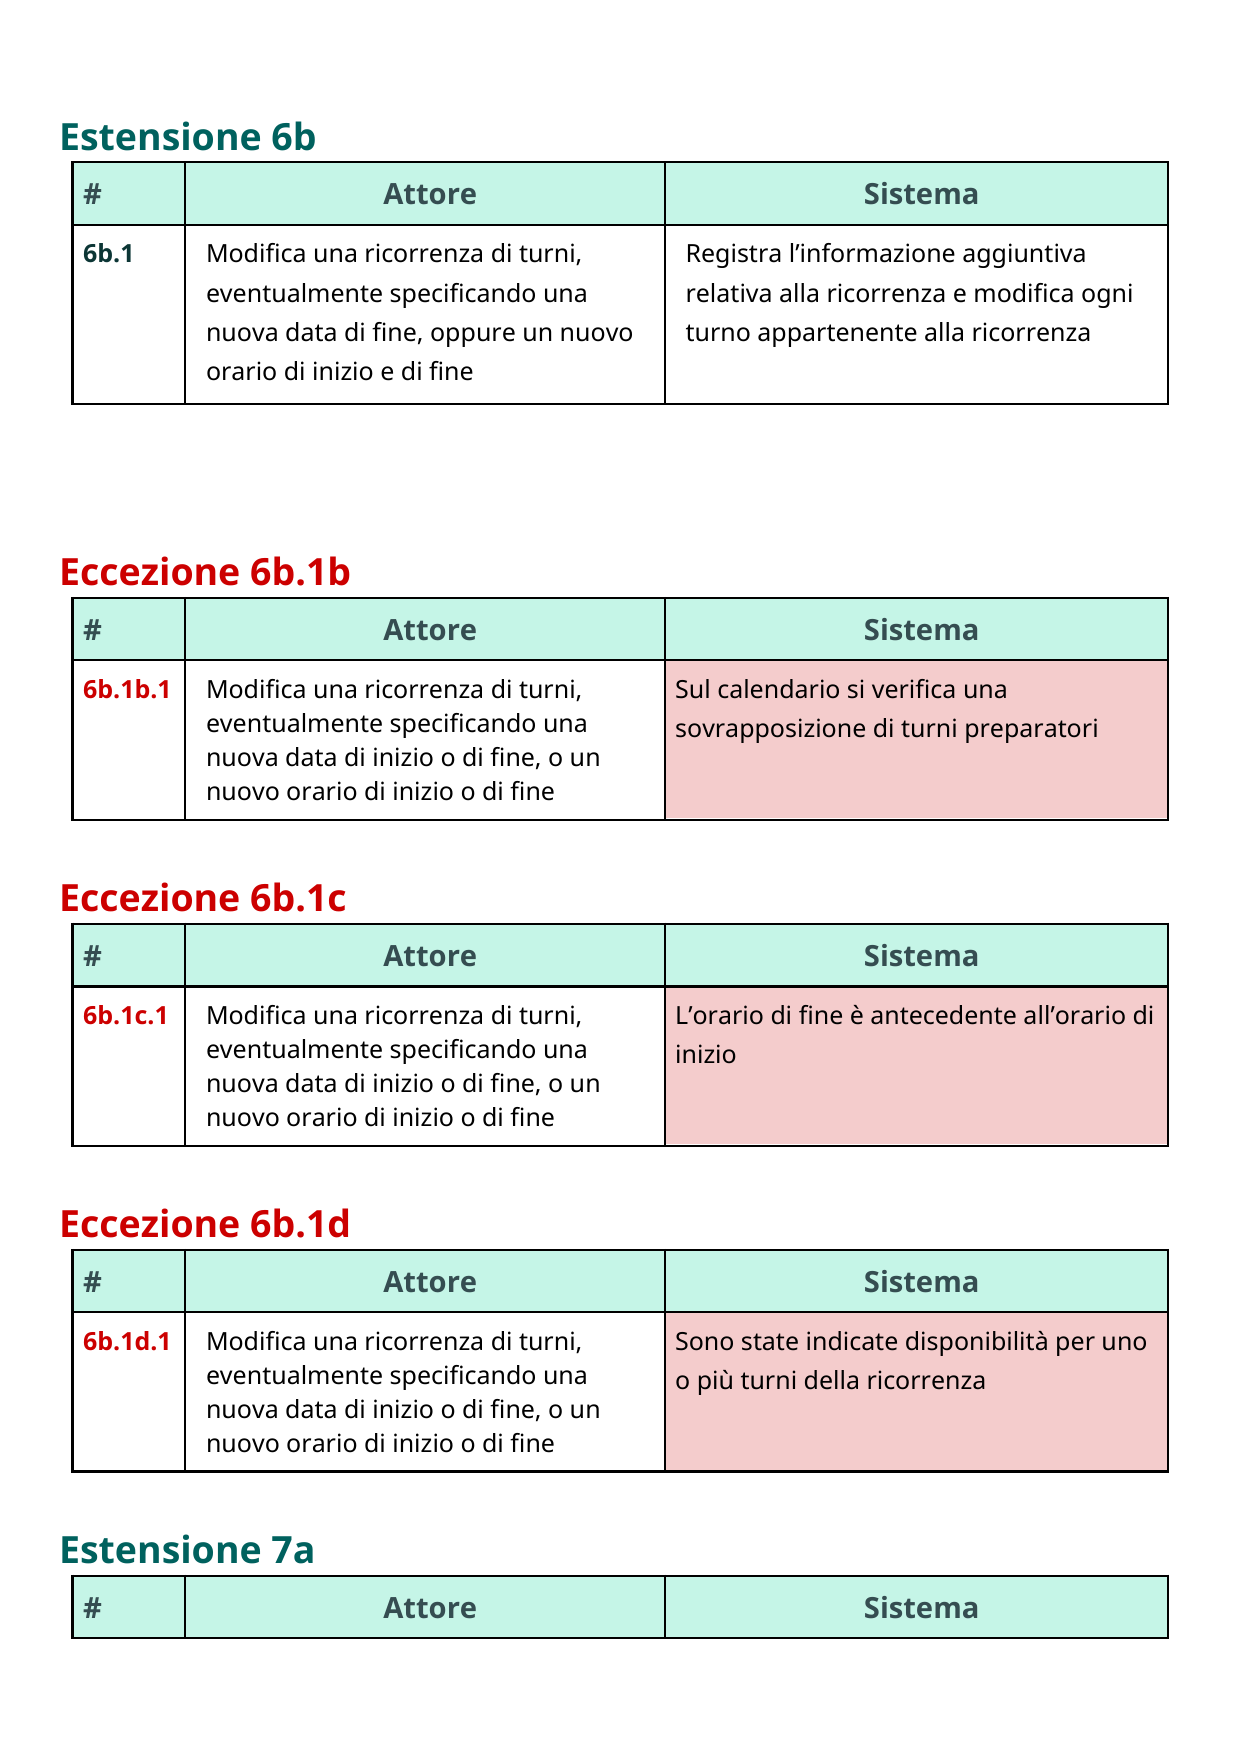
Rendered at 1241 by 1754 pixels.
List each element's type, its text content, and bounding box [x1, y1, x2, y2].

table_cell 6b.1b.1 [74, 661, 184, 818]
table_cell Registra l’informazione aggiuntiva relativa alla ricorrenza e modifica ogni turno appartenente alla ricorrenza [666, 226, 1167, 402]
table_cell L’orario di fine è antecedente all’orario di inizio [666, 988, 1167, 1144]
table_header Sistema [666, 163, 1167, 224]
table_cell Modifica una ricorrenza di turni, eventualmente specificando una nuova data di inizio o di fine, o un nuovo orario di inizio o di fine [186, 1313, 664, 1470]
table_header Attore [186, 599, 664, 659]
table_header Sistema [666, 925, 1167, 985]
table_header # [74, 163, 184, 224]
table_cell 6b.1d.1 [74, 1313, 184, 1470]
table_header Sistema [666, 1577, 1167, 1637]
table_header Sistema [666, 599, 1167, 659]
table_header # [74, 599, 184, 659]
table_header Attore [186, 925, 664, 985]
table_cell 6b.1c.1 [74, 988, 184, 1144]
table_cell Modifica una ricorrenza di turni, eventualmente specificando una nuova data di fine, oppure un nuovo orario di inizio e di fine [186, 226, 664, 402]
subtitle Eccezione 6b.1b [59, 546, 1181, 597]
table_header # [74, 1577, 184, 1637]
subtitle Eccezione 6b.1c [59, 872, 1181, 923]
subtitle Estensione 6b [59, 110, 1181, 161]
table_cell Sono state indicate disponibilità per uno o più turni della ricorrenza [666, 1313, 1167, 1470]
subtitle Estensione 7a [59, 1523, 1181, 1574]
table_header Attore [186, 1577, 664, 1637]
table_cell Modifica una ricorrenza di turni, eventualmente specificando una nuova data di inizio o di fine, o un nuovo orario di inizio o di fine [186, 988, 664, 1144]
table_header # [74, 1251, 184, 1311]
table_cell 6b.1 [74, 226, 184, 402]
table_header Attore [186, 1251, 664, 1311]
table_cell Modifica una ricorrenza di turni, eventualmente specificando una nuova data di inizio o di fine, o un nuovo orario di inizio o di fine [186, 661, 664, 818]
subtitle Eccezione 6b.1d [59, 1198, 1181, 1249]
table_header # [74, 925, 184, 985]
table_header Attore [186, 163, 664, 224]
table_header Sistema [666, 1251, 1167, 1311]
table_cell Sul calendario si verifica una sovrapposizione di turni preparatori [666, 661, 1167, 818]
